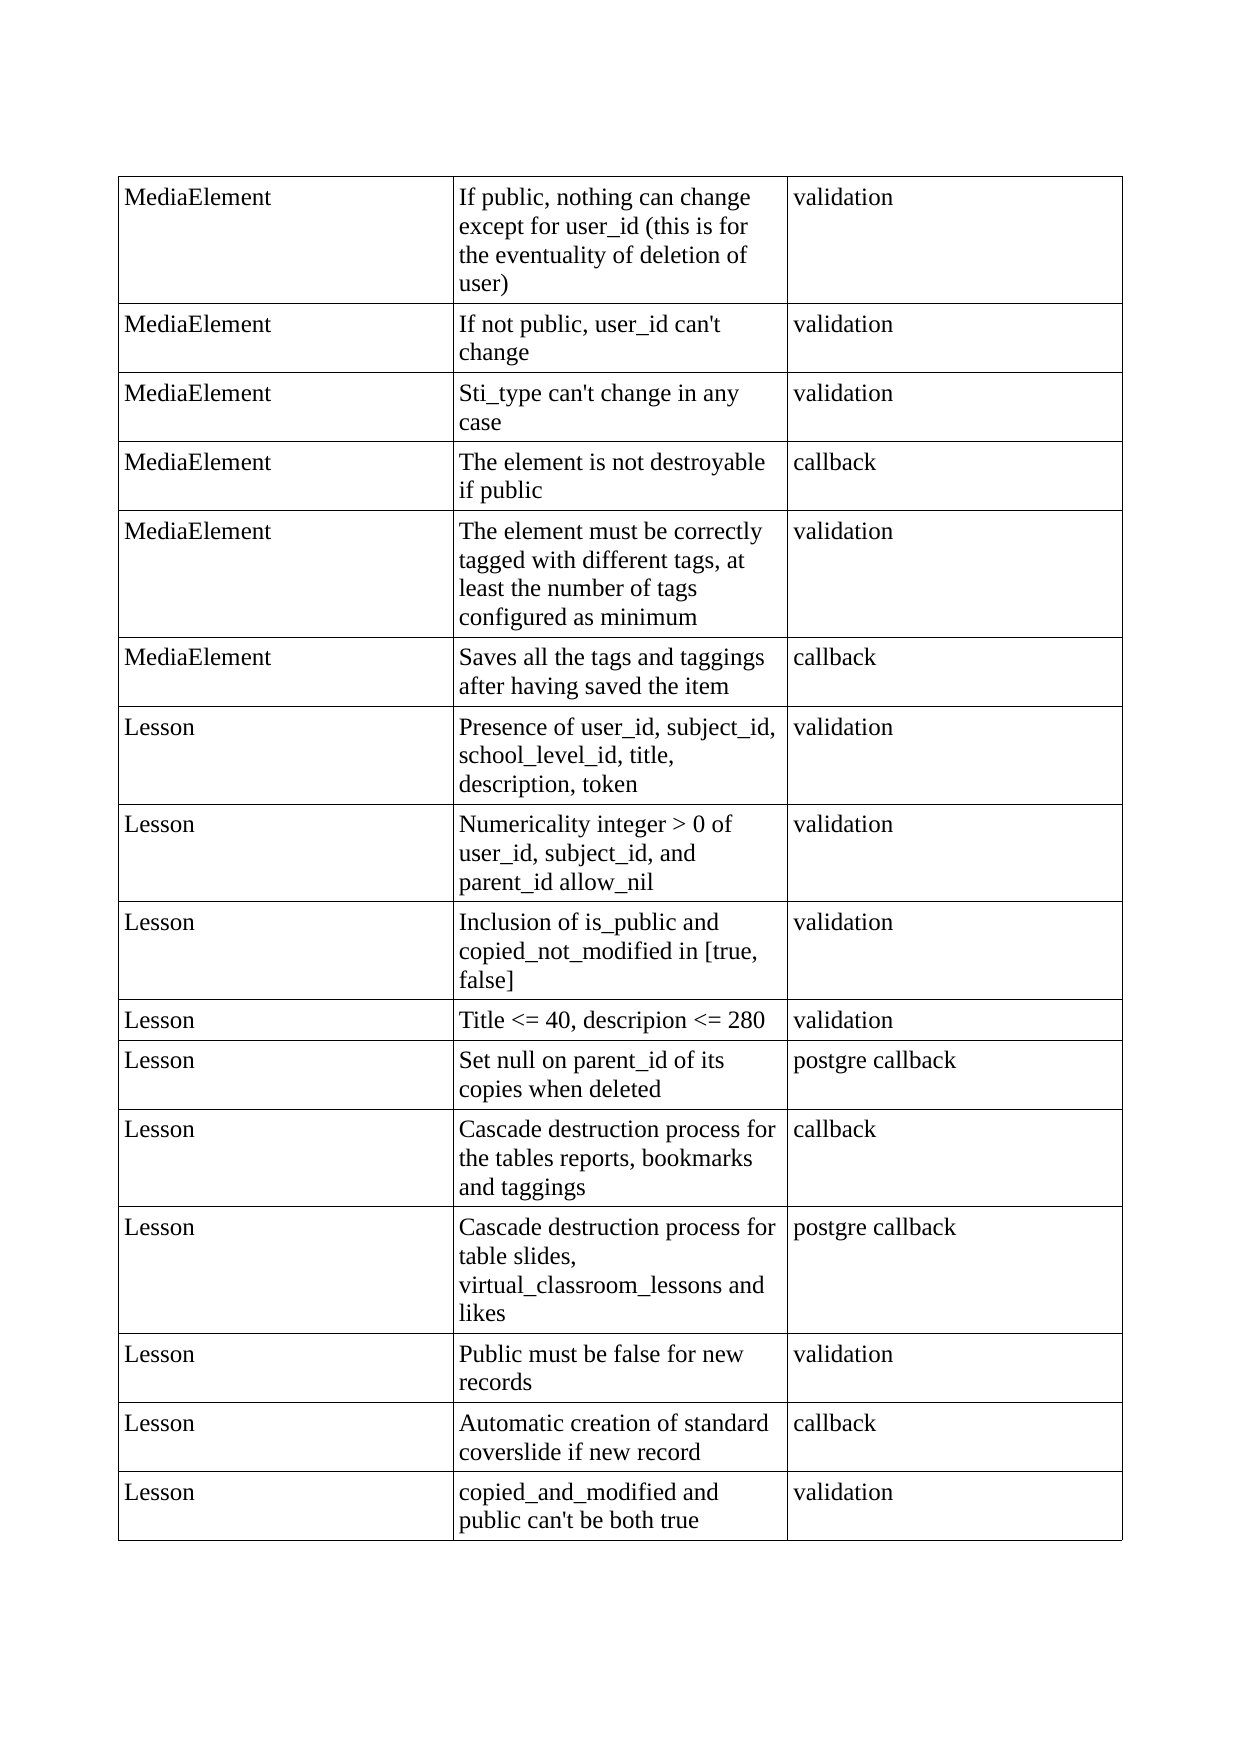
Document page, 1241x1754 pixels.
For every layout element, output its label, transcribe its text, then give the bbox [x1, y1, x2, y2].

table_cell callback [788, 1403, 1122, 1471]
table_cell Lesson [119, 1334, 453, 1402]
table_cell Automatic creation of standard coverslide if new record [454, 1403, 787, 1471]
table_cell validation [788, 1472, 1122, 1540]
table_cell Cascade destruction process for the tables reports, bookmarks and taggings [454, 1110, 787, 1206]
table_cell Lesson [119, 1403, 453, 1471]
table_cell validation [788, 511, 1122, 637]
table_cell postgre callback [788, 1041, 1122, 1108]
table_cell Presence of user_id, subject_id, school_level_id, title, description, token [454, 707, 787, 803]
table_cell Title <= 40, descripion <= 280 [454, 1000, 787, 1039]
table_cell Lesson [119, 1041, 453, 1108]
table_cell Lesson [119, 1110, 453, 1206]
table_cell Lesson [119, 805, 453, 901]
table_cell callback [788, 1110, 1122, 1206]
table_cell callback [788, 442, 1122, 510]
table_cell callback [788, 638, 1122, 706]
table_cell If public, nothing can change except for user_id (this is for the eventuality of deletion of user) [454, 177, 787, 303]
table_cell Lesson [119, 1472, 453, 1540]
table_cell MediaElement [119, 442, 453, 510]
table_cell MediaElement [119, 304, 453, 372]
table_cell Lesson [119, 1207, 453, 1333]
table_cell MediaElement [119, 373, 453, 441]
table_cell Inclusion of is_public and copied_not_modified in [true, false] [454, 902, 787, 999]
table_cell MediaElement [119, 638, 453, 706]
table_cell The element is not destroyable if public [454, 442, 787, 510]
table_cell validation [788, 1334, 1122, 1402]
table_cell validation [788, 805, 1122, 901]
table_cell validation [788, 902, 1122, 999]
table_cell The element must be correctly tagged with different tags, at least the number of tags configured as minimum [454, 511, 787, 637]
table_cell validation [788, 373, 1122, 441]
table_cell validation [788, 1000, 1122, 1039]
table_cell Lesson [119, 707, 453, 803]
table_cell Set null on parent_id of its copies when deleted [454, 1041, 787, 1108]
table_cell validation [788, 304, 1122, 372]
table_cell Saves all the tags and taggings after having saved the item [454, 638, 787, 706]
table_cell validation [788, 177, 1122, 303]
table_cell Numericality integer > 0 of user_id, subject_id, and parent_id allow_nil [454, 805, 787, 901]
table_cell Sti_type can't change in any case [454, 373, 787, 441]
table_cell copied_and_modified and public can't be both true [454, 1472, 787, 1540]
table_cell Lesson [119, 902, 453, 999]
table_cell MediaElement [119, 177, 453, 303]
table_cell If not public, user_id can't change [454, 304, 787, 372]
table_cell MediaElement [119, 511, 453, 637]
table_cell Cascade destruction process for table slides, virtual_classroom_lessons and likes [454, 1207, 787, 1333]
table_cell Lesson [119, 1000, 453, 1039]
table_cell validation [788, 707, 1122, 803]
table_cell Public must be false for new records [454, 1334, 787, 1402]
table_cell postgre callback [788, 1207, 1122, 1333]
